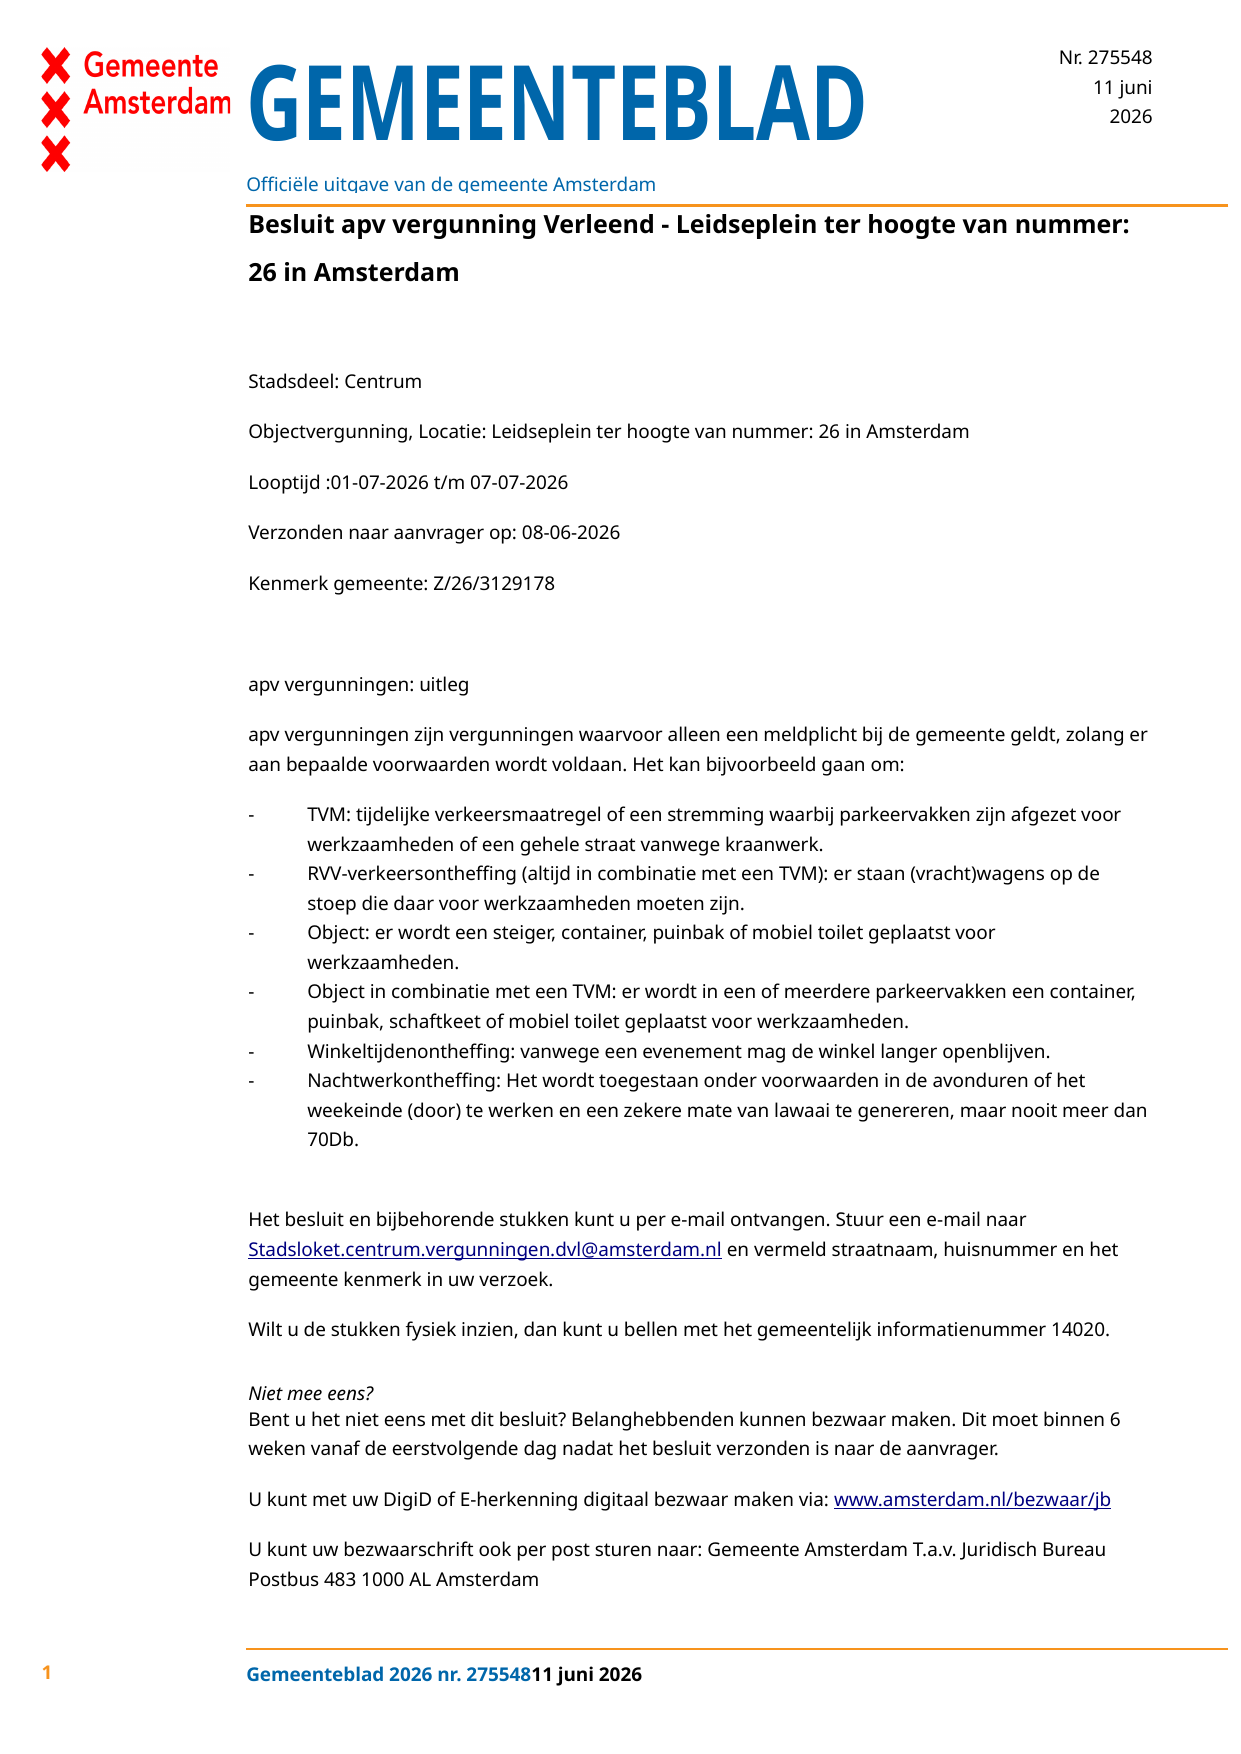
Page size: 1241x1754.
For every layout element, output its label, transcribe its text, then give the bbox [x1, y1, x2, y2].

list RVV-verkeersontheffing (altijd in combinatie met een TVM): er staan (vracht)wagens op de stoep die daar voor werkzaamheden moeten zijn. [248, 860, 1152, 916]
list Winkeltijdenontheffing: vanwege een evenement mag de winkel langer openblijven. [248, 1038, 1152, 1064]
text Looptijd :01-07-2026 t/m 07-07-2026 [248, 469, 1152, 495]
text Wilt u de stukken fysiek inzien, dan kunt u bellen met het gemeentelijk informatienummer 14020. [248, 1316, 1152, 1342]
text U kunt met uw DigiD of E-herkenning digitaal bezwaar maken via: www.amsterdam.nl/bezwaar/jb [248, 1486, 1152, 1512]
list Object: er wordt een steiger, container, puinbak of mobiel toilet geplaatst voor werkzaamheden. [248, 919, 1152, 975]
text Niet mee eens? [248, 1380, 1152, 1406]
list Nachtwerkontheffing: Het wordt toegestaan onder voorwaarden in de avonduren of het weekeinde (door) te werken en een zekere mate van lawaai te genereren, maar nooit meer dan 70Db. [248, 1067, 1152, 1152]
picture [41, 47, 231, 172]
text Besluit apv vergunning Verleend - Leidseplein ter hoogte van nummer: 26 in Amsterdam [248, 207, 1152, 288]
text Het besluit en bijbehorende stukken kunt u per e-mail ontvangen. Stuur een e-mail naar Stadsloket.centrum.vergunningen.dvl@amsterdam.nl en vermeld straatnaam, huisnummer en het gemeente kenmerk in uw verzoek. [248, 1207, 1152, 1292]
text Stadsdeel: Centrum [248, 368, 1152, 394]
text Objectvergunning, Locatie: Leidseplein ter hoogte van nummer: 26 in Amsterdam [248, 419, 1152, 444]
text apv vergunningen zijn vergunningen waarvoor alleen een meldplicht bij de gemeente geldt, zolang er aan bepaalde voorwaarden wordt voldaan. Het kan bijvoorbeeld gaan om: [248, 721, 1152, 777]
list Object in combinatie met een TVM: er wordt in een of meerdere parkeervakken een container, puinbak, schaftkeet of mobiel toilet geplaatst voor werkzaamheden. [248, 979, 1152, 1034]
text Kenmerk gemeente: Z/26/3129178 [248, 570, 1152, 596]
text Bent u het niet eens met dit besluit? Belanghebbenden kunnen bezwaar maken. Dit moet binnen 6 weken vanaf de eerstvolgende dag nadat het besluit verzonden is naar de aanvrager. [248, 1406, 1152, 1461]
list TVM: tijdelijke verkeersmaatregel of een stremming waarbij parkeervakken zijn afgezet voor werkzaamheden of een gehele straat vanwege kraanwerk. [248, 801, 1152, 857]
text U kunt uw bezwaarschrift ook per post sturen naar: Gemeente Amsterdam T.a.v. Juridisch Bureau Postbus 483 1000 AL Amsterdam [248, 1536, 1152, 1592]
text Verzonden naar aanvrager op: 08-06-2026 [248, 519, 1152, 545]
text apv vergunningen: uitleg [248, 671, 1152, 697]
